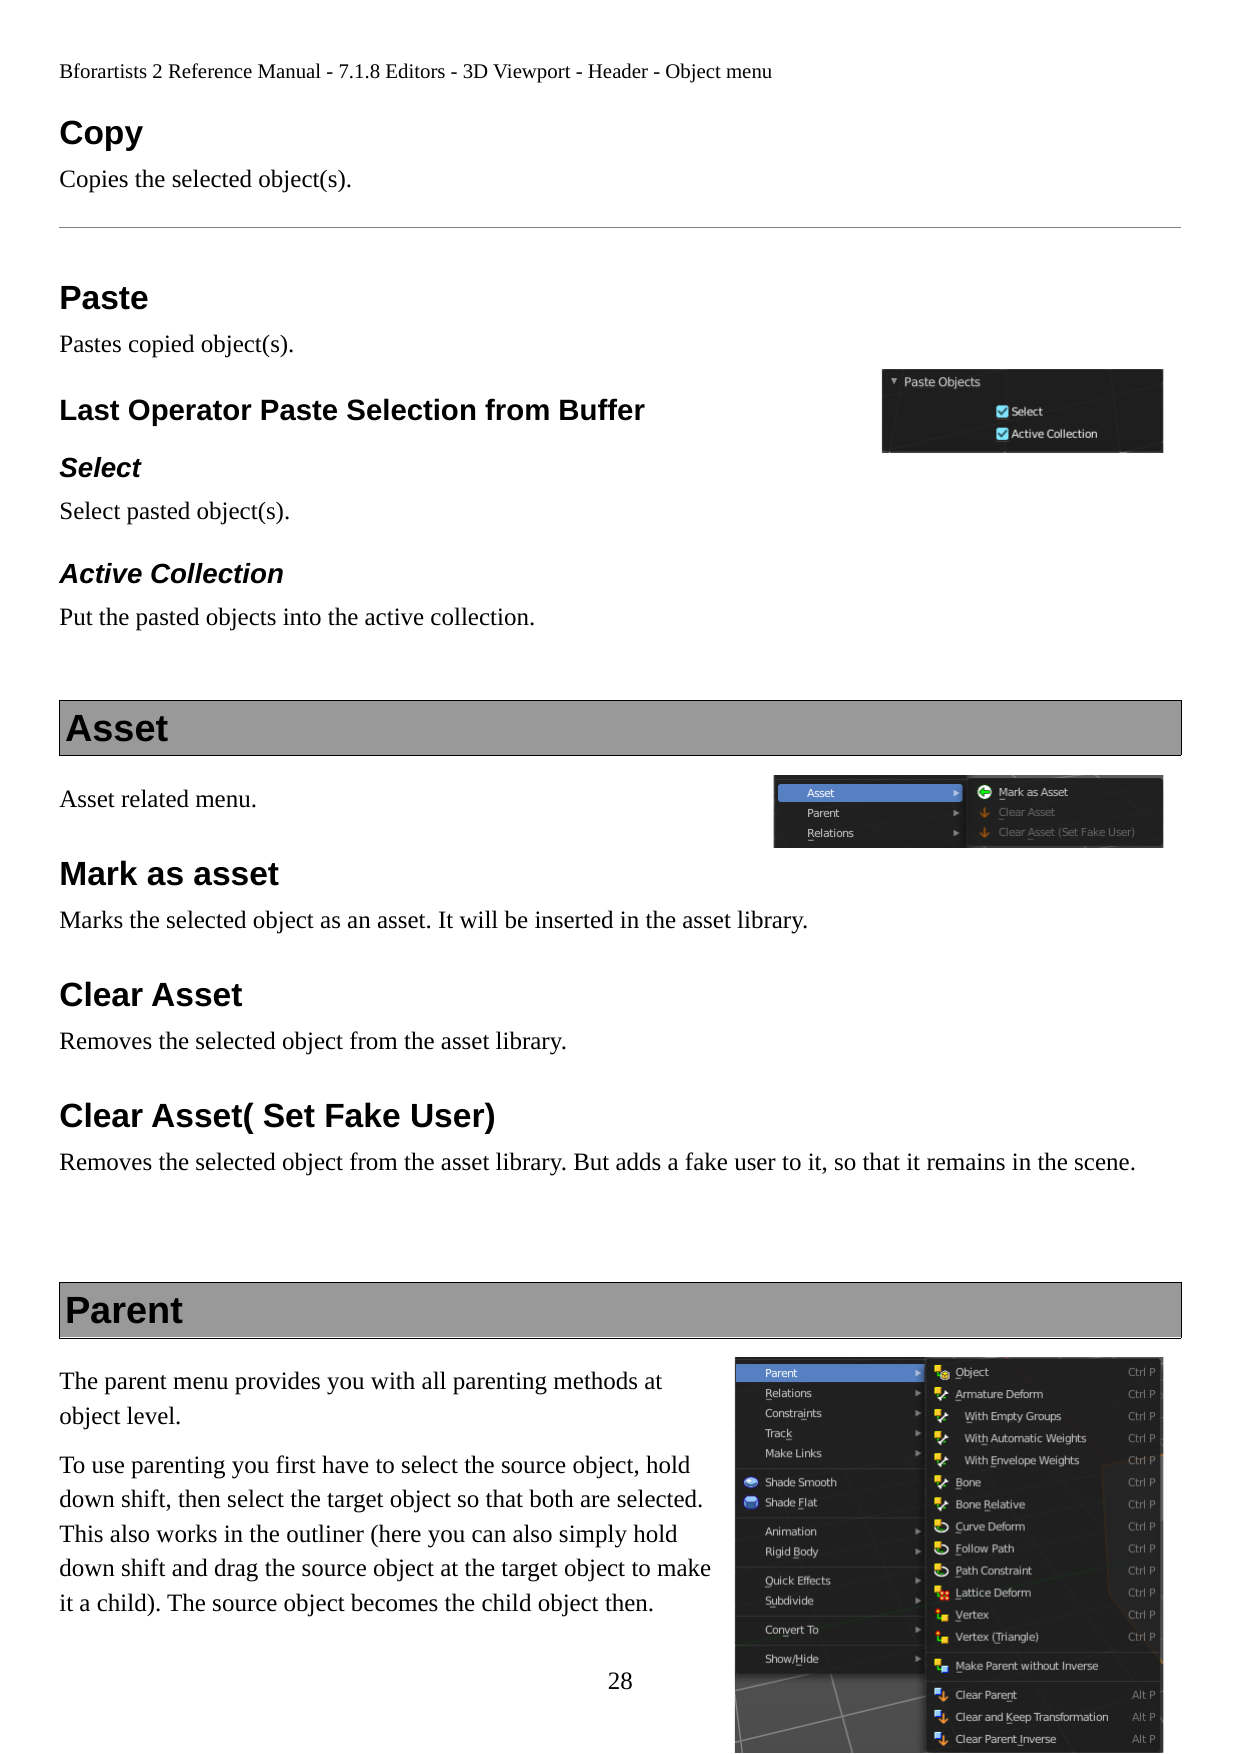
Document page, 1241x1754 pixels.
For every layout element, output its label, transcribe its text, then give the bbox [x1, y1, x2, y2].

picture [773, 775, 1164, 848]
text Removes the selected object from the asset library. [59, 1026, 1181, 1055]
table_header Parent [60, 1283, 1181, 1337]
text Put the pasted objects into the active collection. [59, 602, 1181, 630]
text Pastes copied object(s). [59, 329, 1181, 358]
subtitle Clear Asset [59, 975, 1181, 1013]
subtitle Mark as asset [59, 854, 1181, 892]
text Removes the selected object from the asset library. But adds a fake user to it, so that it remains in the scene. [59, 1147, 1181, 1176]
text Marks the selected object as an asset. It will be inserted in the asset library. [59, 905, 1181, 934]
table_header Asset [60, 701, 1181, 755]
subtitle Select [59, 451, 1181, 483]
subtitle Last Operator Paste Selection from Buffer [59, 393, 881, 426]
text The parent menu provides you with all parenting methods at object level. [59, 1366, 734, 1429]
subtitle Active Collection [59, 557, 1181, 589]
text [1164, 784, 1181, 813]
picture [881, 369, 1164, 453]
picture [734, 1357, 1164, 1753]
subtitle Paste [59, 278, 1181, 316]
subtitle Copy [59, 113, 1181, 151]
subtitle Clear Asset( Set Fake User) [59, 1096, 1181, 1134]
text Asset related menu. [59, 784, 773, 813]
text To use parenting you first have to select the source object, hold down shift, then select the target object so that both are selected. This also works in the outliner (here you can also simply hold down shift and drag the source object at the target object to make it a child). The source object becomes the child object then. [59, 1450, 734, 1617]
text Select pasted object(s). [59, 496, 1181, 524]
text Copies the selected object(s). [59, 164, 1181, 192]
